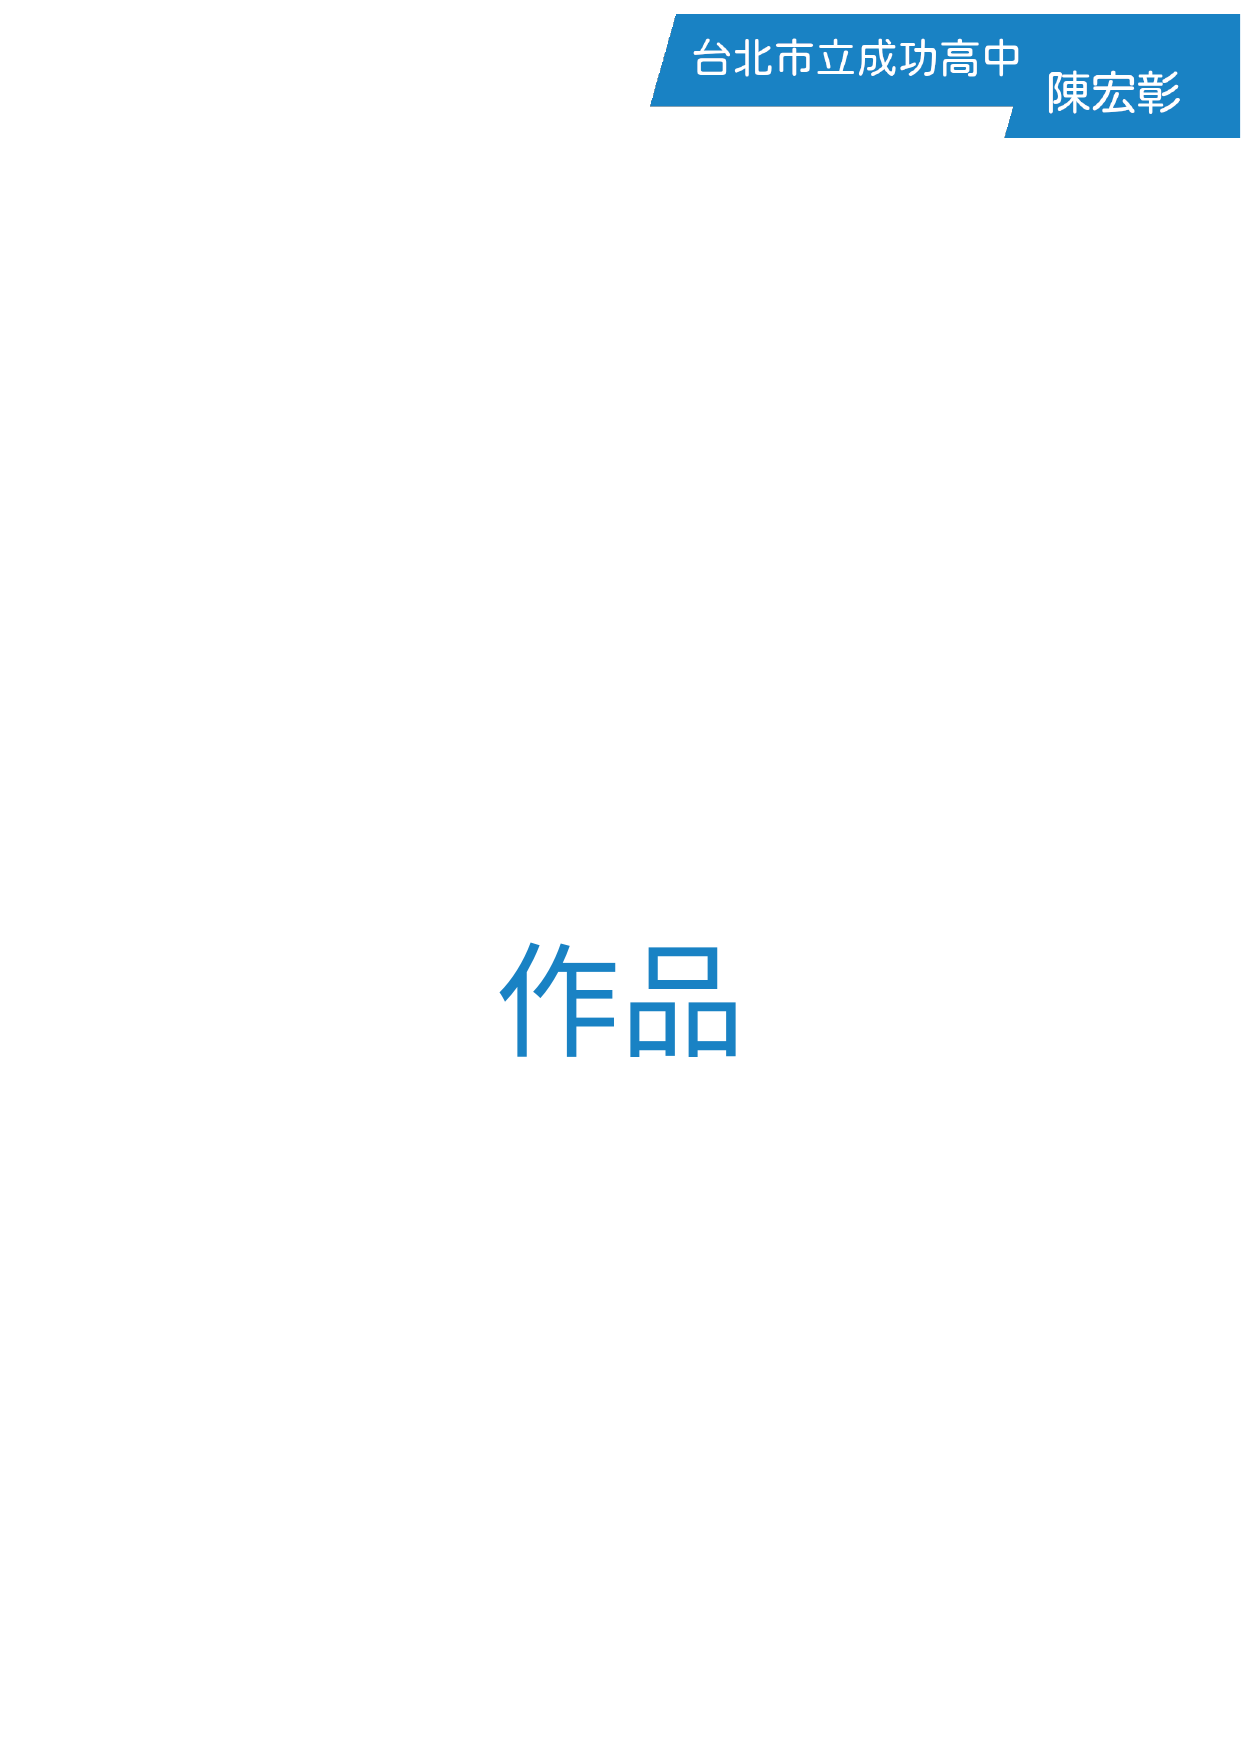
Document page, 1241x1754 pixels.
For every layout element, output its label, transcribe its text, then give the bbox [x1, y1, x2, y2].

subtitle 作品 [118, 903, 1122, 1084]
picture [0, 0, 1241, 152]
